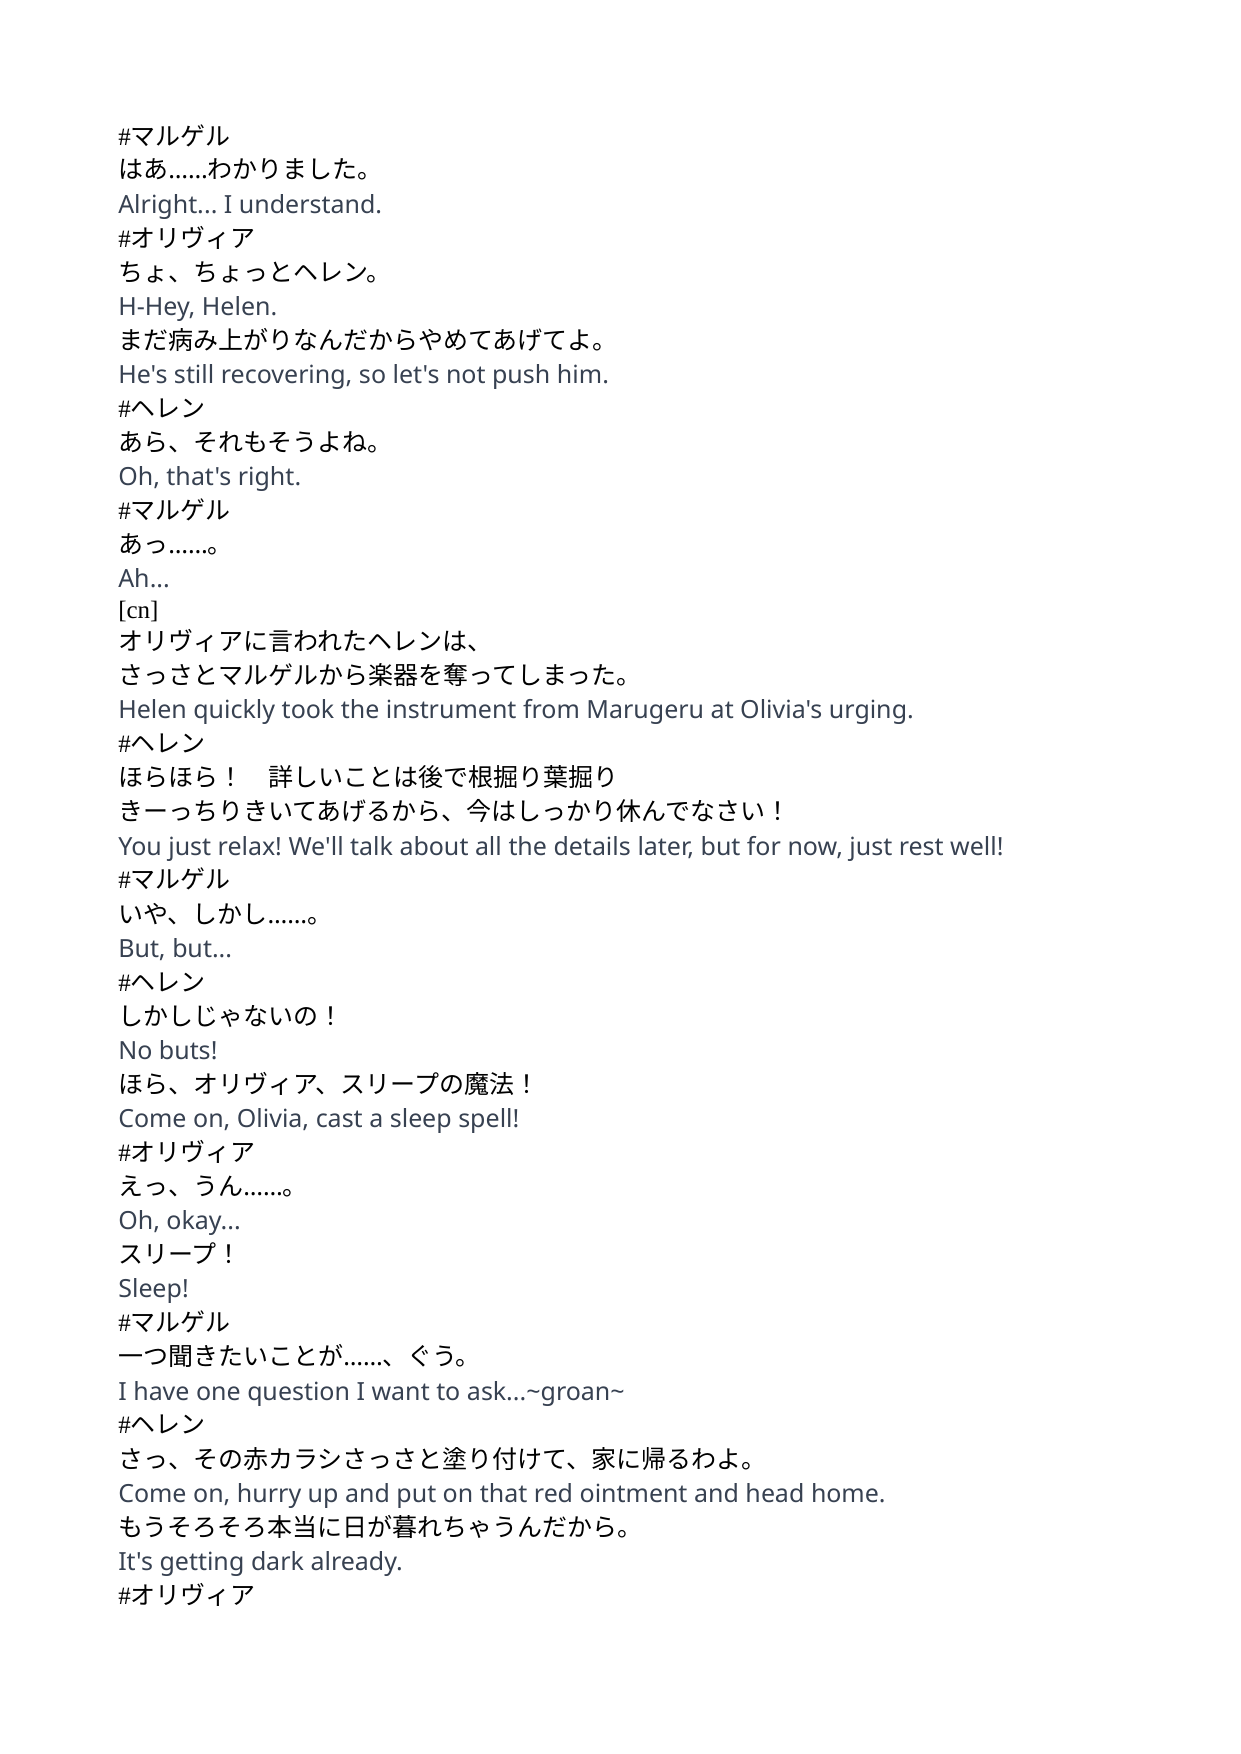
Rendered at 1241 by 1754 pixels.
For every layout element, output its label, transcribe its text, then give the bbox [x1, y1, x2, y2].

text Oh, that's right. [118, 459, 1122, 493]
text Alright... I understand. [118, 186, 1122, 220]
text 一つ聞きたいことが……、ぐう。 [118, 1339, 1122, 1373]
text しかしじゃないの！ [118, 998, 1122, 1032]
text きーっちりきいてあげるから、今はしっかり休んでなさい！ [118, 794, 1122, 828]
text Come on, Olivia, cast a sleep spell! [118, 1101, 1122, 1135]
text It's getting dark already. [118, 1543, 1122, 1577]
text #ヘレン [118, 726, 1122, 760]
text But, but... [118, 930, 1122, 964]
text I have one question I want to ask...~groan~ [118, 1373, 1122, 1407]
text #オリヴィア [118, 1577, 1122, 1612]
text Sleep! [118, 1271, 1122, 1305]
text もうそろそろ本当に日が暮れちゃうんだから。 [118, 1509, 1122, 1543]
text He's still recovering, so let's not push him. [118, 357, 1122, 391]
text #ヘレン [118, 964, 1122, 998]
text さっ、その赤カラシさっさと塗り付けて、家に帰るわよ。 [118, 1441, 1122, 1475]
text H-Hey, Helen. [118, 288, 1122, 322]
text はあ……わかりました。 [118, 152, 1122, 186]
text #マルゲル [118, 493, 1122, 527]
text えっ、うん……。 [118, 1169, 1122, 1203]
text オリヴィアに言われたヘレンは、 [118, 624, 1122, 658]
text #オリヴィア [118, 1135, 1122, 1169]
text あら、それもそうよね。 [118, 425, 1122, 459]
text Oh, okay... [118, 1203, 1122, 1237]
text ほら、オリヴィア、スリープの魔法！ [118, 1067, 1122, 1101]
text #マルゲル [118, 1305, 1122, 1339]
text スリープ！ [118, 1237, 1122, 1271]
text ちょ、ちょっとヘレン。 [118, 254, 1122, 288]
text あっ……。 [118, 527, 1122, 561]
text You just relax! We'll talk about all the details later, but for now, just rest well! #マルゲル [118, 828, 1122, 896]
text [cn] [118, 595, 1122, 624]
text #ヘレン [118, 1407, 1122, 1441]
text いや、しかし……。 [118, 896, 1122, 930]
text #マルゲル [118, 118, 1122, 152]
text #オリヴィア [118, 220, 1122, 254]
text ほらほら！ 詳しいことは後で根掘り葉掘り [118, 760, 1122, 794]
text まだ病み上がりなんだからやめてあげてよ。 [118, 322, 1122, 357]
text Come on, hurry up and put on that red ointment and head home. [118, 1475, 1122, 1509]
text Helen quickly took the instrument from Marugeru at Olivia's urging. [118, 692, 1122, 726]
text さっさとマルゲルから楽器を奪ってしまった。 [118, 658, 1122, 692]
text Ah... [118, 561, 1122, 595]
text No buts! [118, 1032, 1122, 1067]
text #ヘレン [118, 391, 1122, 425]
